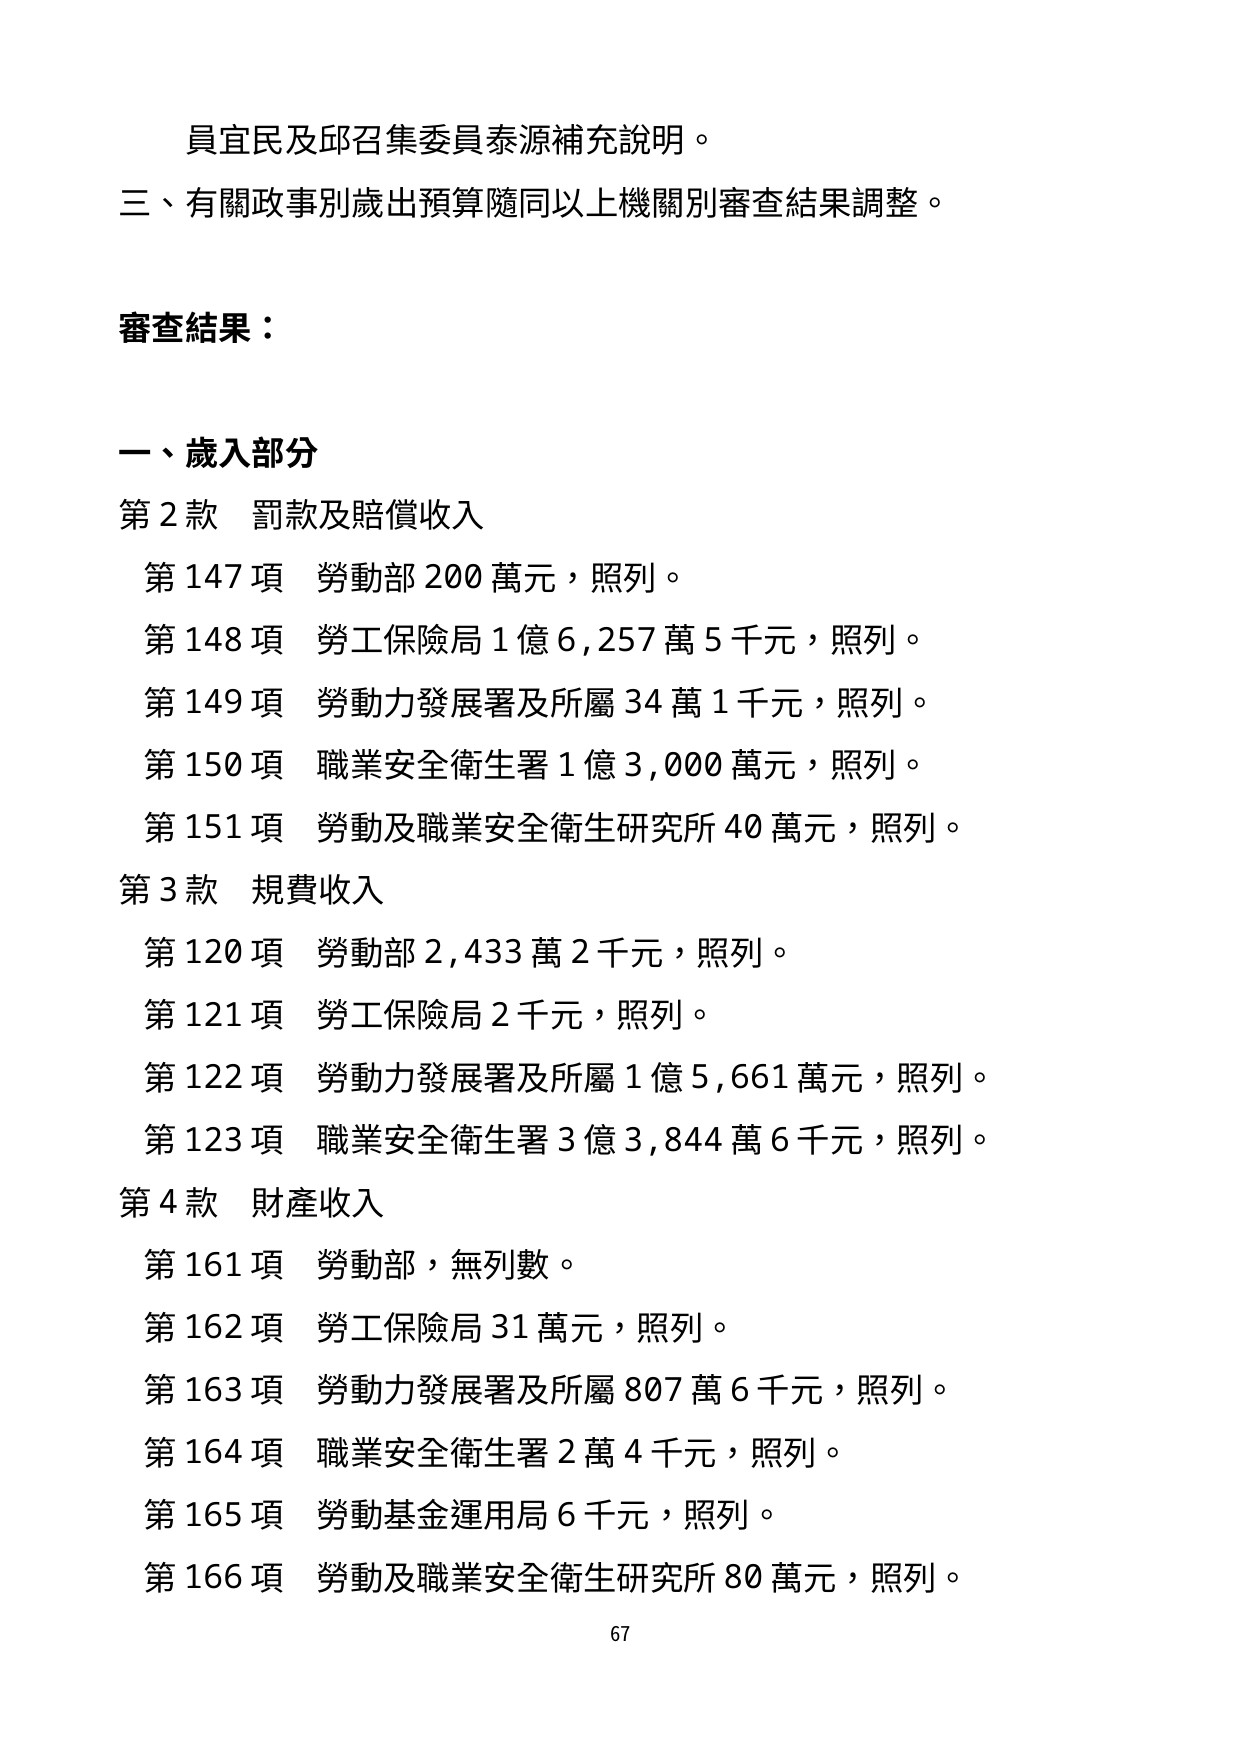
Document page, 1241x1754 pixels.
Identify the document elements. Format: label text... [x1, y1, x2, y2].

text 第2款 罰款及賠償收入 [118, 472, 1122, 534]
text 第163項 勞動力發展署及所屬807萬6千元，照列。 [143, 1347, 1122, 1409]
text 第148項 勞工保險局1億6,257萬5千元，照列。 [143, 597, 1122, 659]
text 第150項 職業安全衛生署1億3,000萬元，照列。 [143, 722, 1122, 784]
text 第122項 勞動力發展署及所屬1億5,661萬元，照列。 [143, 1034, 1122, 1097]
text 第165項 勞動基金運用局6千元，照列。 [143, 1472, 1122, 1534]
text 第121項 勞工保險局2千元，照列。 [143, 972, 1122, 1034]
text 第4款 財產收入 [118, 1159, 1122, 1222]
text 第164項 職業安全衛生署2萬4千元，照列。 [143, 1409, 1122, 1472]
text 第166項 勞動及職業安全衛生研究所80萬元，照列。 [143, 1534, 1122, 1597]
text 第161項 勞動部，無列數。 [143, 1222, 1122, 1284]
text 第147項 勞動部200萬元，照列。 [143, 534, 1122, 597]
text 員宜民及邱召集委員泰源補充說明。 [118, 97, 1122, 159]
text 第162項 勞工保險局31萬元，照列。 [143, 1284, 1122, 1347]
text 三、有關政事別歲出預算隨同以上機關別審查結果調整。 [118, 159, 1122, 222]
text 第151項 勞動及職業安全衛生研究所40萬元，照列。 [143, 784, 1122, 847]
text 一、歲入部分 [118, 409, 1121, 472]
text 第120項 勞動部2,433萬2千元，照列。 [143, 909, 1122, 972]
text 第149項 勞動力發展署及所屬34萬1千元，照列。 [143, 659, 1122, 722]
text 第123項 職業安全衛生署3億3,844萬6千元，照列。 [143, 1097, 1122, 1159]
text 第3款 規費收入 [118, 847, 1122, 909]
text 審查結果： [118, 284, 1122, 347]
